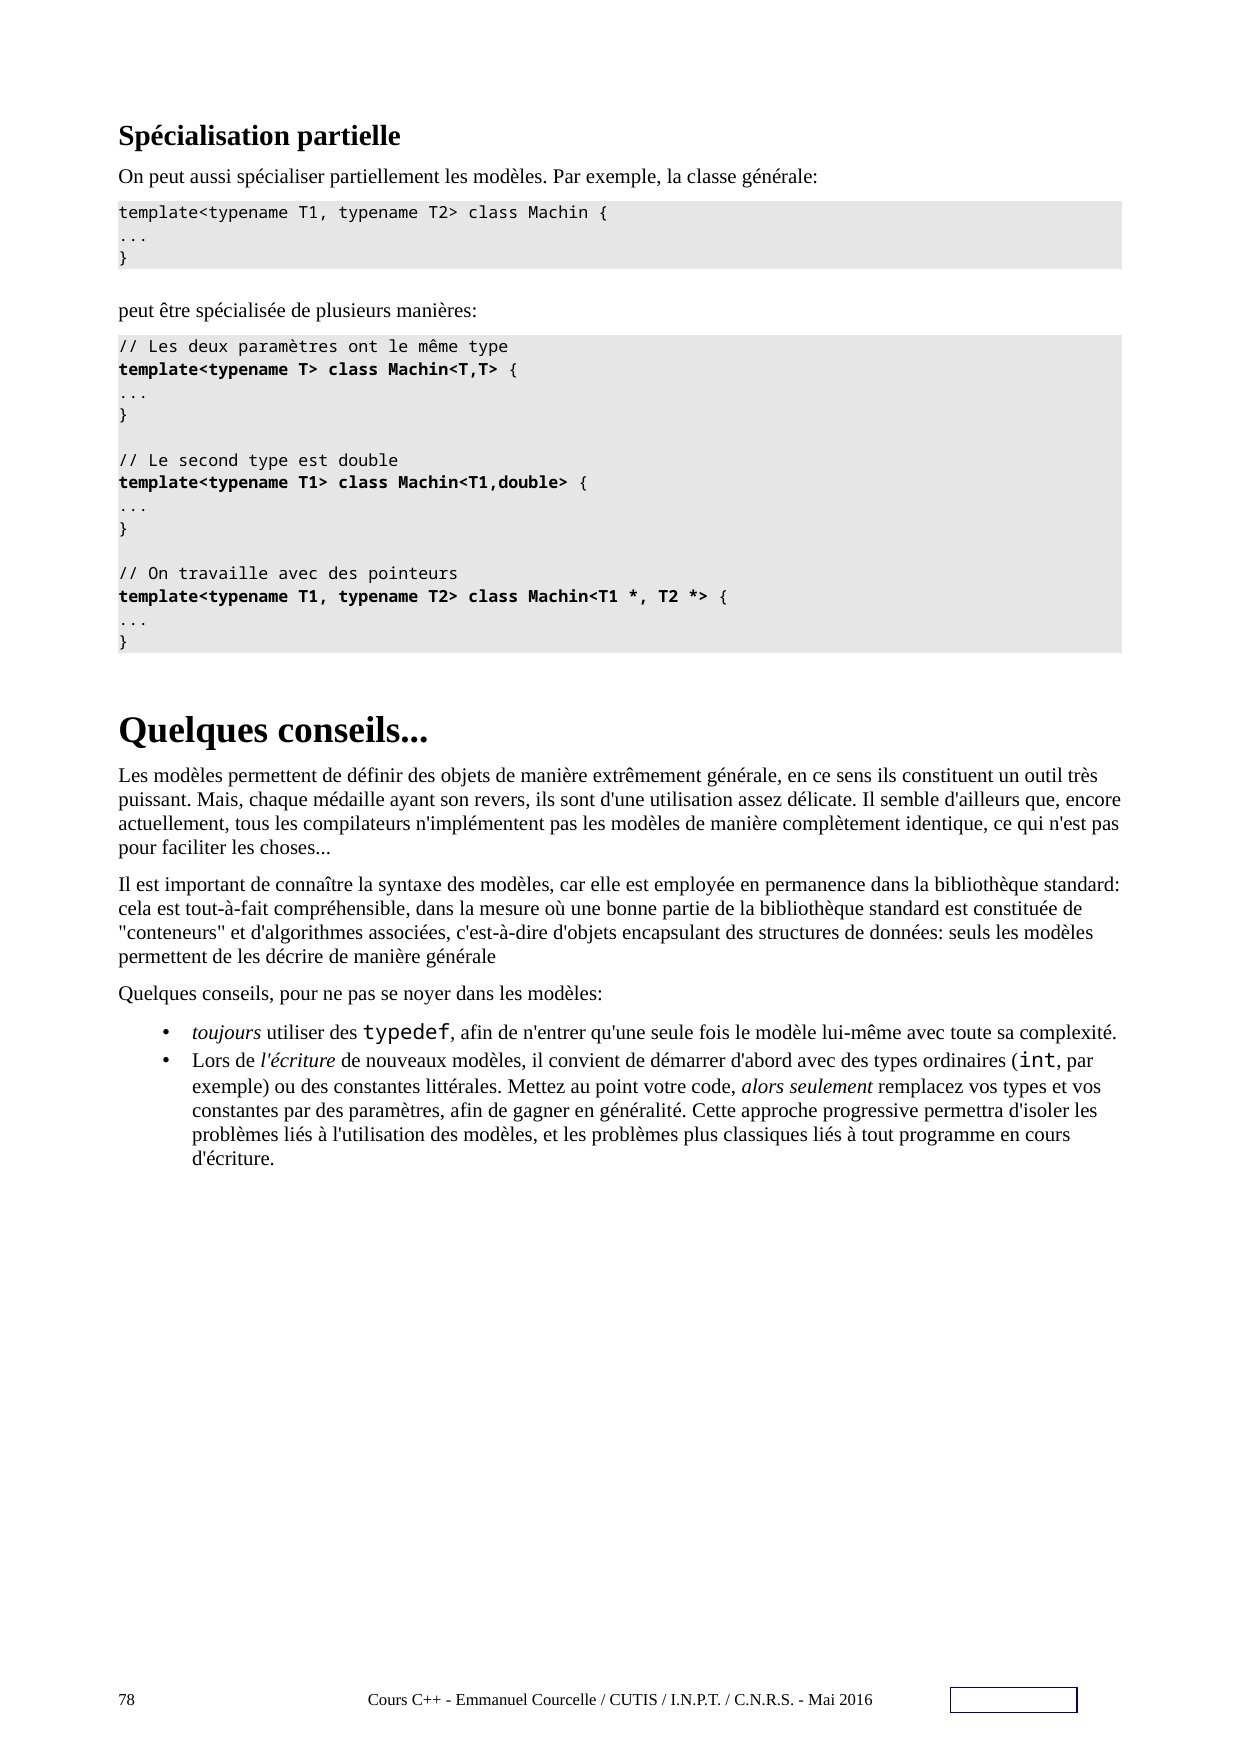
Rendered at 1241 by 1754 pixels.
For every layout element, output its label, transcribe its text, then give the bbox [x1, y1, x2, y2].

list toujours utiliser des typedef, afin de n'entrer qu'une seule fois le modèle lui-même avec toute sa complexité. [162, 1017, 1122, 1045]
subtitle Spécialisation partielle [118, 118, 1122, 152]
text ... [118, 607, 1122, 630]
text template<typename T1> class Machin<T1,double> { [118, 471, 1122, 494]
text ... [118, 223, 1122, 246]
text On peut aussi spécialiser partiellement les modèles. Par exemple, la classe générale: [118, 164, 1122, 188]
list Lors de l'écriture de nouveaux modèles, il convient de démarrer d'abord avec des types ordinaires (int, par exemple) ou des constantes littérales. Mettez au point votre code, alors seulement remplacez vos types et vos constantes par des paramètres, afin de gagner en généralité. Cette approche progressive permettra d'isoler les problèmes liés à l'utilisation des modèles, et les problèmes plus classiques liés à tout programme en cours d'écriture. [162, 1045, 1122, 1170]
subtitle Quelques conseils... [118, 707, 1122, 750]
text // Le second type est double [118, 448, 1122, 471]
text // On travaille avec des pointeurs [118, 562, 1122, 585]
text template<typename T1, typename T2> class Machin<T1 *, T2 *> { [118, 585, 1122, 607]
text } [118, 517, 1122, 539]
text // Les deux paramètres ont le même type [118, 335, 1122, 358]
text Il est important de connaître la syntaxe des modèles, car elle est employée en permanence dans la bibliothèque standard: cela est tout-à-fait compréhensible, dans la mesure où une bonne partie de la bibliothèque standard est constituée de "conteneurs" et d'algorithmes associées, c'est-à-dire d'objets encapsulant des structures de données: seuls les modèles permettent de les décrire de manière générale [118, 872, 1122, 968]
text } [118, 630, 1122, 653]
text ... [118, 380, 1122, 403]
text Les modèles permettent de définir des objets de manière extrêmement générale, en ce sens ils constituent un outil très puissant. Mais, chaque médaille ayant son revers, ils sont d'une utilisation assez délicate. Il semble d'ailleurs que, encore actuellement, tous les compilateurs n'implémentent pas les modèles de manière complètement identique, ce qui n'est pas pour faciliter les choses... [118, 763, 1122, 859]
text peut être spécialisée de plusieurs manières: [118, 298, 1122, 322]
text ... [118, 494, 1122, 517]
text } [118, 246, 1122, 269]
text template<typename T1, typename T2> class Machin { [118, 201, 1122, 223]
text template<typename T> class Machin<T,T> { [118, 358, 1122, 380]
text } [118, 403, 1122, 426]
text Quelques conseils, pour ne pas se noyer dans les modèles: [118, 980, 1122, 1004]
